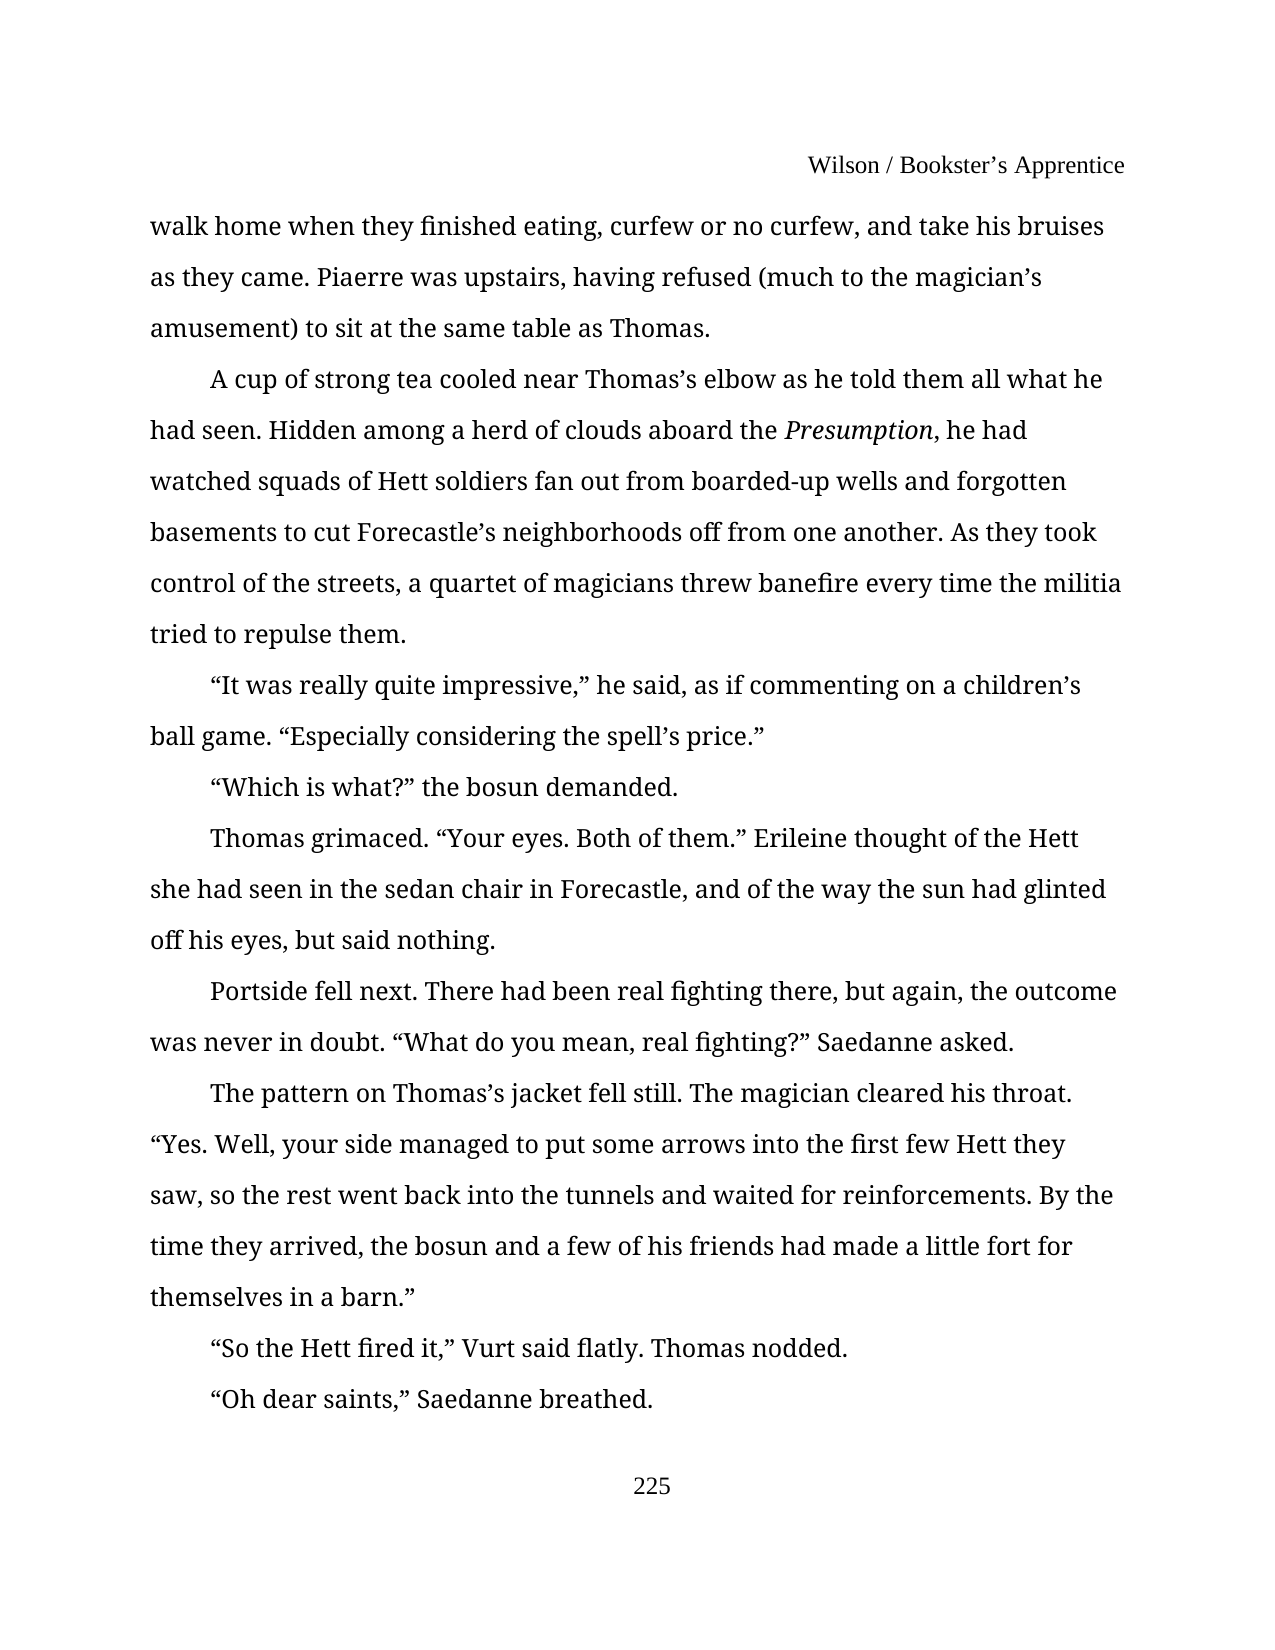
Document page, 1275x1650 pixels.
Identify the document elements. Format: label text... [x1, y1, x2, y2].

text “Which is what?” the bosun demanded. [150, 770, 1125, 804]
text The pattern on Thomas’s jacket fell still. The magician cleared his throat. “Yes. Well, your side managed to put some arrows into the first few Hett they saw, so the rest went back into the tunnels and waited for reinforcements. By the time they arrived, the bosun and a few of his friends had made a little fort for themselves in a barn.” [150, 1076, 1125, 1314]
text “Oh dear saints,” Saedanne breathed. [150, 1382, 1125, 1416]
text walk home when they finished eating, curfew or no curfew, and take his bruises as they came. Piaerre was upstairs, having refused (much to the magician’s amusement) to sit at the same table as Thomas. [150, 208, 1125, 344]
text “It was really quite impressive,” he said, as if commenting on a children’s ball game. “Especially considering the spell’s price.” [150, 668, 1125, 753]
text A cup of strong tea cooled near Thomas’s elbow as he told them all what he had seen. Hidden among a herd of clouds aboard the Presumption, he had watched squads of Hett soldiers fan out from boarded-up wells and forgotten basements to cut Forecastle’s neighborhoods off from one another. As they took control of the streets, a quartet of magicians threw banefire every time the militia tried to repulse them. [150, 361, 1125, 651]
text Thomas grimaced. “Your eyes. Both of them.” Erileine thought of the Hett she had seen in the sedan chair in Forecastle, and of the way the sun had glinted off his eyes, but said nothing. [150, 821, 1125, 957]
text Portside fell next. There had been real fighting there, but again, the outcome was never in doubt. “What do you mean, real fighting?” Saedanne asked. [150, 974, 1125, 1059]
text “So the Hett fired it,” Vurt said flatly. Thomas nodded. [150, 1331, 1125, 1365]
